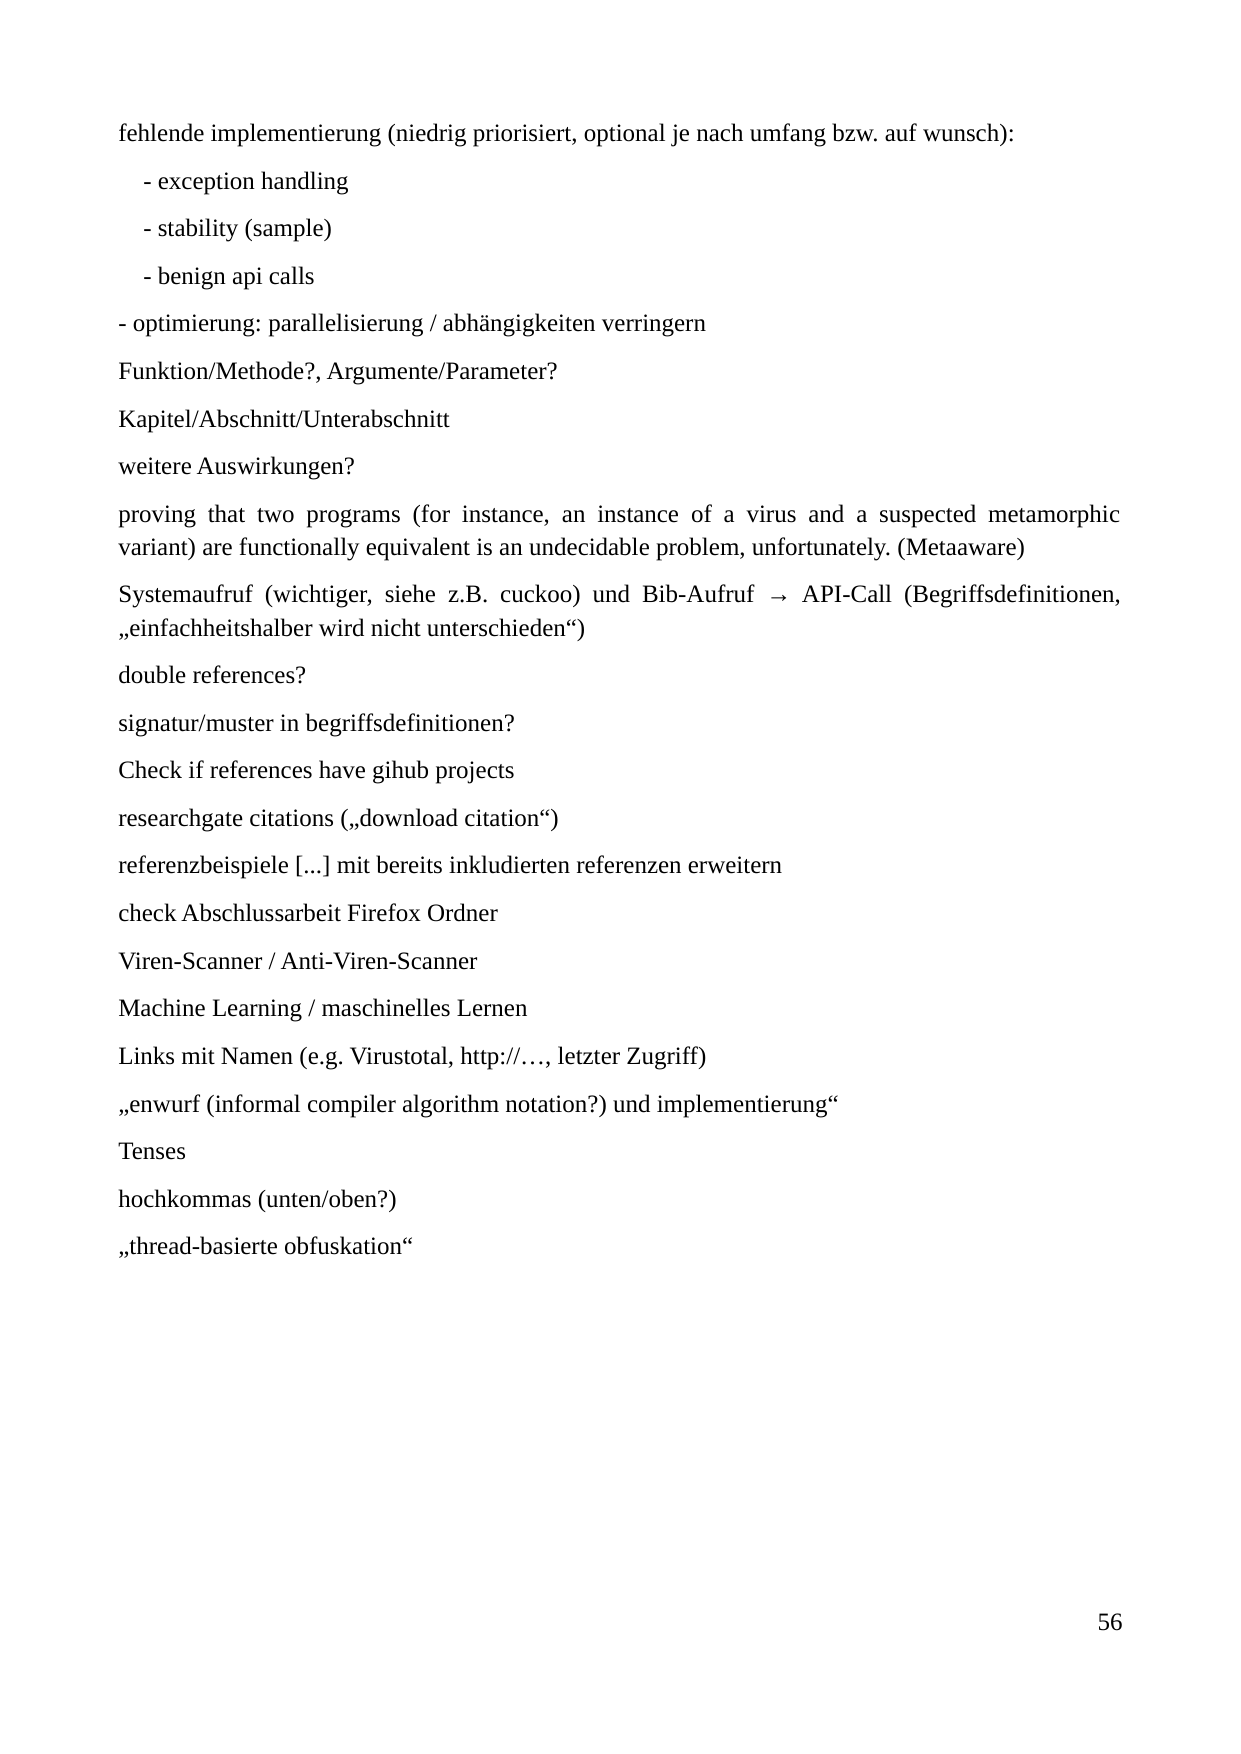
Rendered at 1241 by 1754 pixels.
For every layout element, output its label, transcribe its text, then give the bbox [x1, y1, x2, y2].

text „enwurf (informal compiler algorithm notation?) und implementierung“ [118, 1089, 1122, 1117]
text Check if references have gihub projects [118, 755, 1122, 784]
text referenzbeispiele [...] mit bereits inkludierten referenzen erweitern [118, 851, 1122, 879]
text Viren-Scanner / Anti-Viren-Scanner [118, 946, 1122, 974]
text Kapitel/Abschnitt/Unterabschnitt [118, 404, 1122, 432]
text - benign api calls [118, 261, 1122, 290]
text - exception handling [118, 166, 1122, 194]
text signatur/muster in begriffsdefinitionen? [118, 708, 1122, 737]
text proving that two programs (for instance, an instance of a virus and a suspected metamorphic variant) are functionally equivalent is an undecidable problem, unfortunately. (Metaaware) [118, 499, 1122, 561]
text - stability (sample) [118, 213, 1122, 242]
text weitere Auswirkungen? [118, 451, 1122, 480]
text Funktion/Methode?, Argumente/Parameter? [118, 356, 1122, 385]
text - optimierung: parallelisierung / abhängigkeiten verringern [118, 308, 1122, 337]
text fehlende implementierung (niedrig priorisiert, optional je nach umfang bzw. auf wunsch): [118, 118, 1122, 147]
text double references? [118, 660, 1122, 689]
text Tenses [118, 1136, 1122, 1165]
text Links mit Namen (e.g. Virustotal, http://…, letzter Zugriff) [118, 1041, 1122, 1070]
text check Abschlussarbeit Firefox Ordner [118, 898, 1122, 927]
text „thread-basierte obfuskation“ [118, 1231, 1122, 1260]
text Machine Learning / maschinelles Lernen [118, 993, 1122, 1022]
text hochkommas (unten/oben?) [118, 1184, 1122, 1213]
text researchgate citations („download citation“) [118, 803, 1122, 832]
text Systemaufruf (wichtiger, siehe z.B. cuckoo) und Bib-Aufruf → API-Call (Begriffsdefinitionen, „einfachheitshalber wird nicht unterschieden“) [118, 579, 1122, 641]
